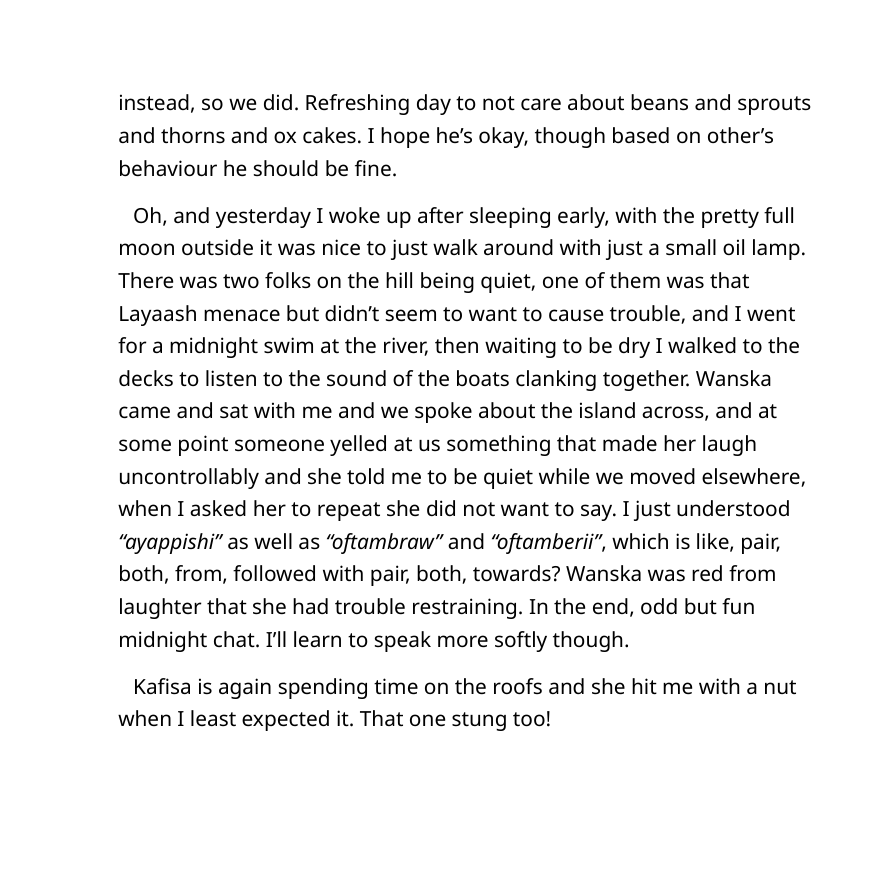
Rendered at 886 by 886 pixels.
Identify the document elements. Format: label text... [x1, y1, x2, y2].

text Kafisa is again spending time on the roofs and she hit me with a nut when I least expected it. That one stung too! [118, 672, 827, 733]
text Oh, and yesterday I woke up after sleeping early, with the pretty full moon outside it was nice to just walk around with just a small oil lamp. There was two folks on the hill being quiet, one of them was that Layaash menace but didn’t seem to want to cause trouble, and I went for a midnight swim at the river, then waiting to be dry I walked to the decks to listen to the sound of the boats clanking together. Wanska came and sat with me and we spoke about the island across, and at some point someone yelled at us something that made her laugh uncontrollably and she told me to be quiet while we moved elsewhere, when I asked her to repeat she did not want to say. I just understood “ayappishi” as well as “oftambraw” and “oftamberii”, which is like, pair, both, from, followed with pair, both, towards? Wanska was red from laughter that she had trouble restraining. In the end, odd but fun midnight chat. I’ll learn to speak more softly though. [118, 201, 827, 653]
text instead, so we did. Refreshing day to not care about beans and sprouts and thorns and ox cakes. I hope he’s okay, though based on other’s behaviour he should be fine. [118, 88, 827, 182]
